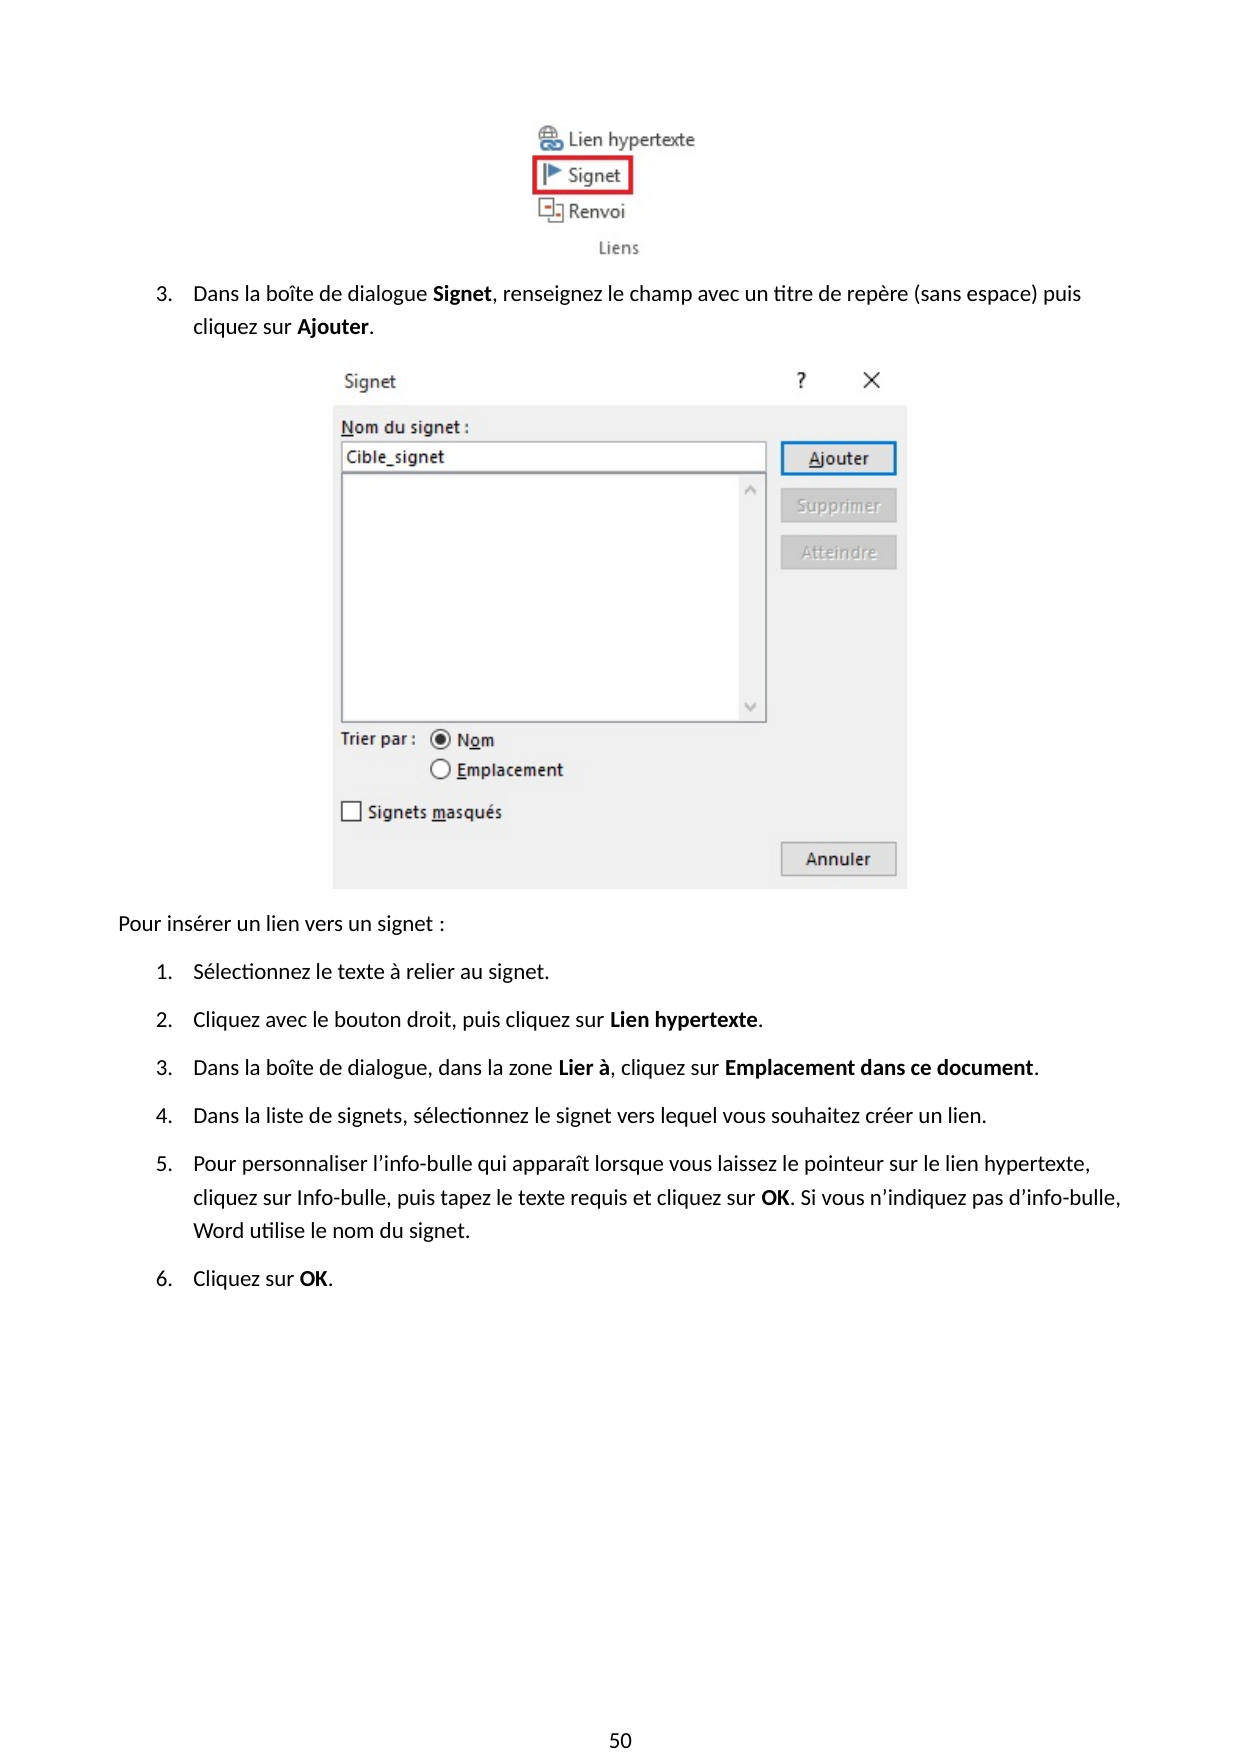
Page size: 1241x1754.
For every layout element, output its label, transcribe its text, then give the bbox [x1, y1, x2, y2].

picture [532, 118, 709, 259]
list Cliquez avec le bouton droit, puis cliquez sur Lien hypertexte. [156, 1005, 1122, 1033]
list Cliquez sur OK. [156, 1264, 1122, 1293]
list Dans la boîte de dialogue, dans la zone Lier à, cliquez sur Emplacement dans ce document. [156, 1053, 1122, 1081]
list Dans la boîte de dialogue Signet, renseignez le champ avec un titre de repère (sans espace) puis cliquez sur Ajouter. [156, 279, 1122, 340]
list Pour personnaliser l’info-bulle qui apparaît lorsque vous laissez le pointeur sur le lien hypertexte, cliquez sur Info-bulle, puis tapez le texte requis et cliquez sur OK. Si vous n’indiquez pas d’info-bulle, Word utilise le nom du signet. [156, 1149, 1122, 1244]
list Sélectionnez le texte à relier au signet. [156, 957, 1122, 985]
picture [332, 360, 908, 889]
list Dans la liste de signets, sélectionnez le signet vers lequel vous souhaitez créer un lien. [156, 1101, 1122, 1129]
text Pour insérer un lien vers un signet : [118, 909, 1122, 937]
